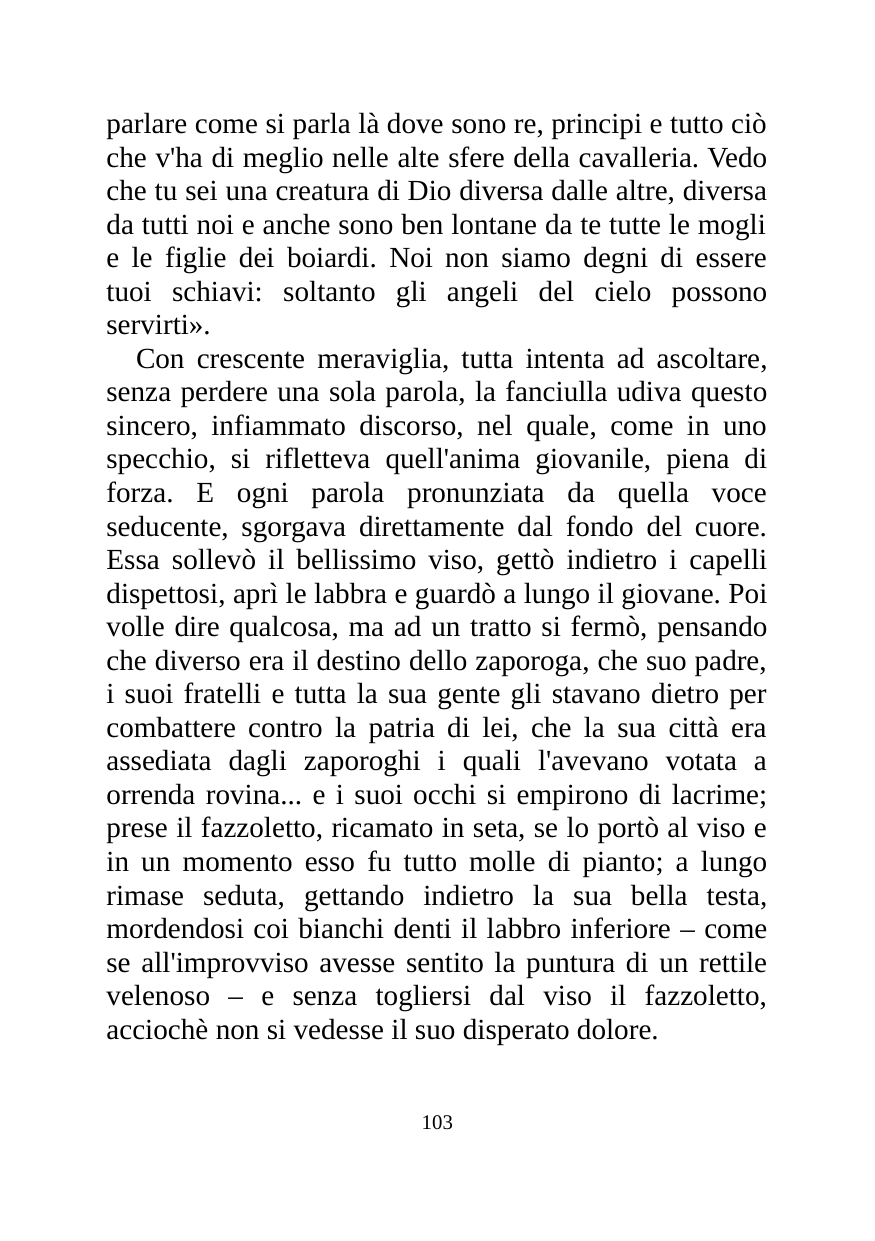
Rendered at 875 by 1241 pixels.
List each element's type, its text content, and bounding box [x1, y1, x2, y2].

text Con crescente meraviglia, tutta intenta ad ascoltare, senza perdere una sola parola, la fanciulla udiva questo sincero, infiammato discorso, nel quale, come in uno specchio, si rifletteva quell'anima giovanile, piena di forza. E ogni parola pronunziata da quella voce seducente, sgorgava direttamente dal fondo del cuore. Essa sollevò il bellissimo viso, gettò indietro i capelli dispettosi, aprì le labbra e guardò a lungo il giovane. Poi volle dire qualcosa, ma ad un tratto si fermò, pensando che diverso era il destino dello zaporoga, che suo padre, i suoi fratelli e tutta la sua gente gli stavano dietro per combattere contro la patria di lei, che la sua città era assediata dagli zaporoghi i quali l'avevano votata a orrenda rovina... e i suoi occhi si empirono di lacrime; prese il fazzoletto, ricamato in seta, se lo portò al viso e in un momento esso fu tutto molle di pianto; a lungo rimase seduta, gettando indietro la sua bella testa, mordendosi coi bianchi denti il labbro inferiore – come se all'improvviso avesse sentito la puntura di un rettile velenoso – e senza togliersi dal viso il fazzoletto, acciochè non si vedesse il suo disperato dolore. [106, 341, 768, 1045]
text parlare come si parla là dove sono re, principi e tutto ciò che v'ha di meglio nelle alte sfere della cavalleria. Vedo che tu sei una creatura di Dio diversa dalle altre, diversa da tutti noi e anche sono ben lontane da te tutte le mogli e le figlie dei boiardi. Noi non siamo degni di essere tuoi schiavi: soltanto gli angeli del cielo possono servirti». [106, 106, 768, 341]
